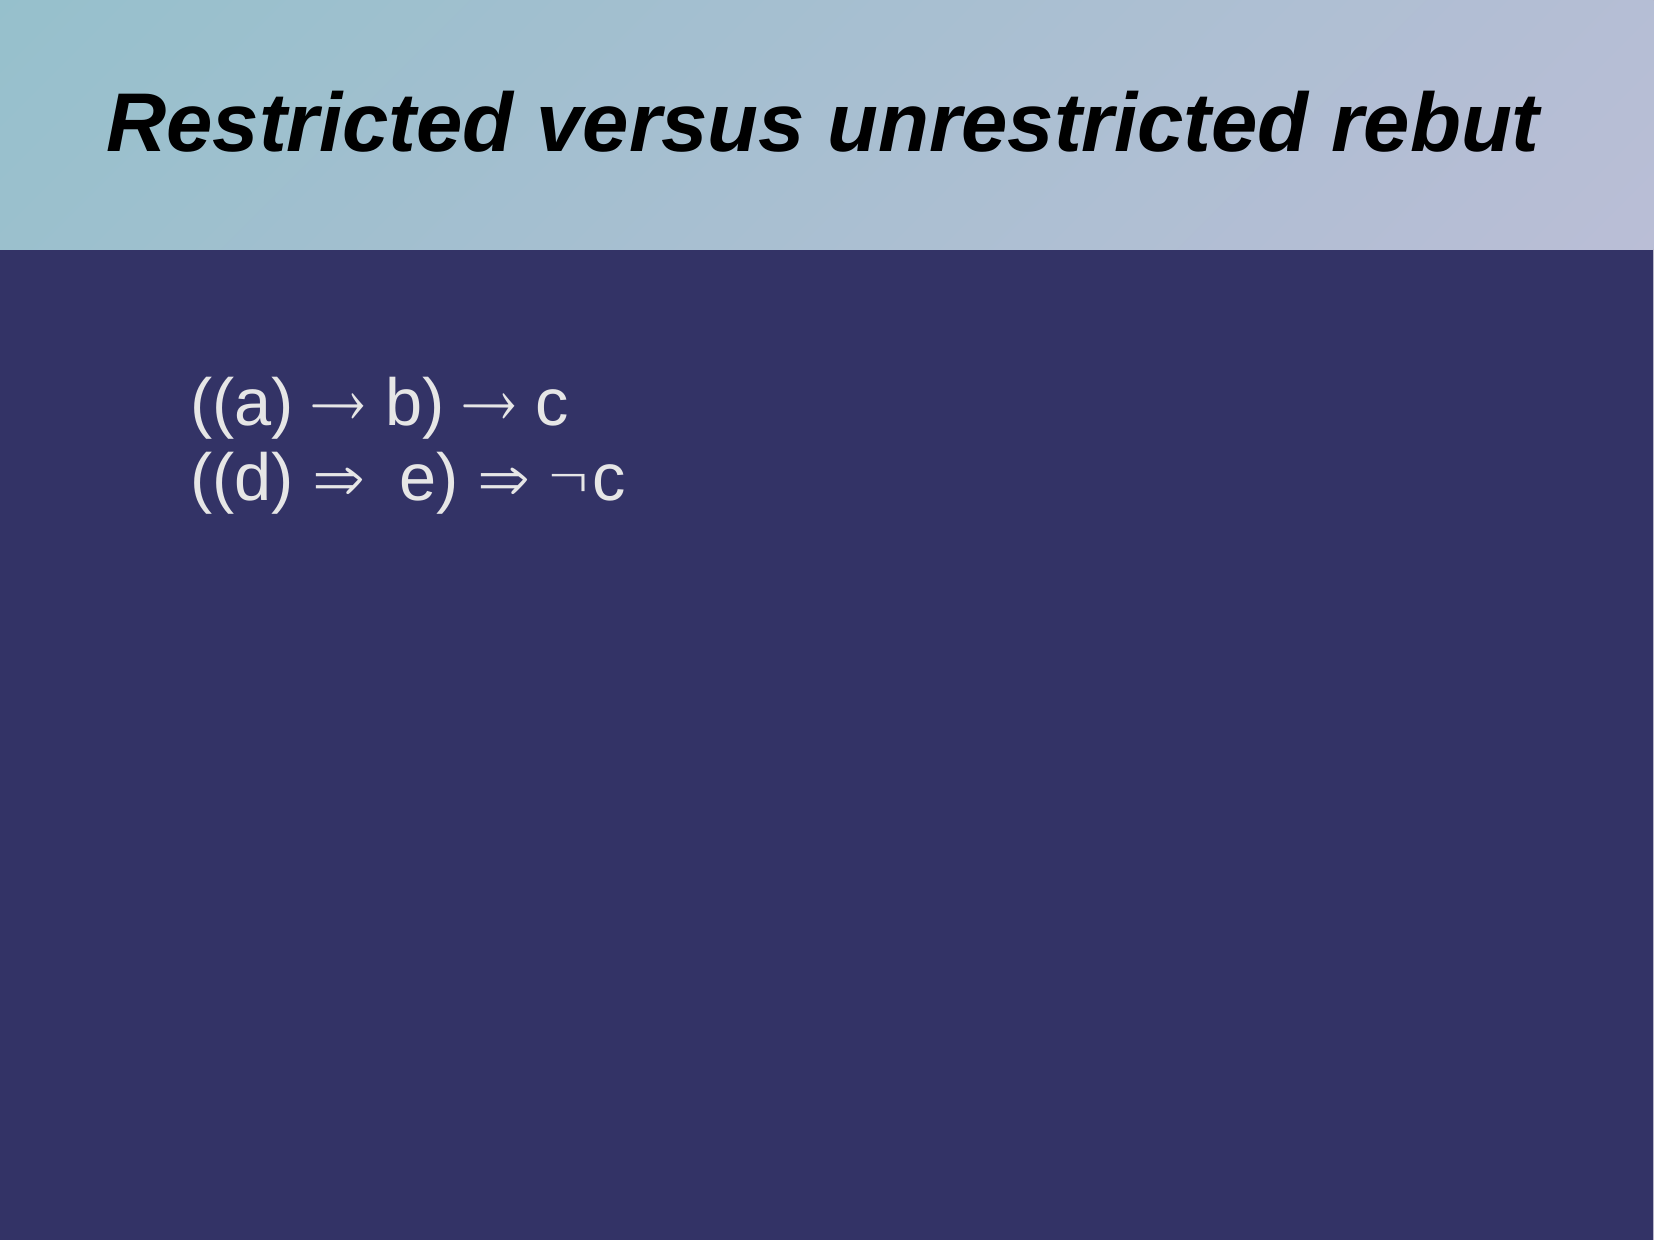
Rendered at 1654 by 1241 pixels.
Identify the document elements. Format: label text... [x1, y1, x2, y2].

title Restricted versus unrestricted rebut [85, 19, 1563, 227]
list ((a)  b)  c ((d)  e)  ¬c [178, 364, 1570, 1147]
